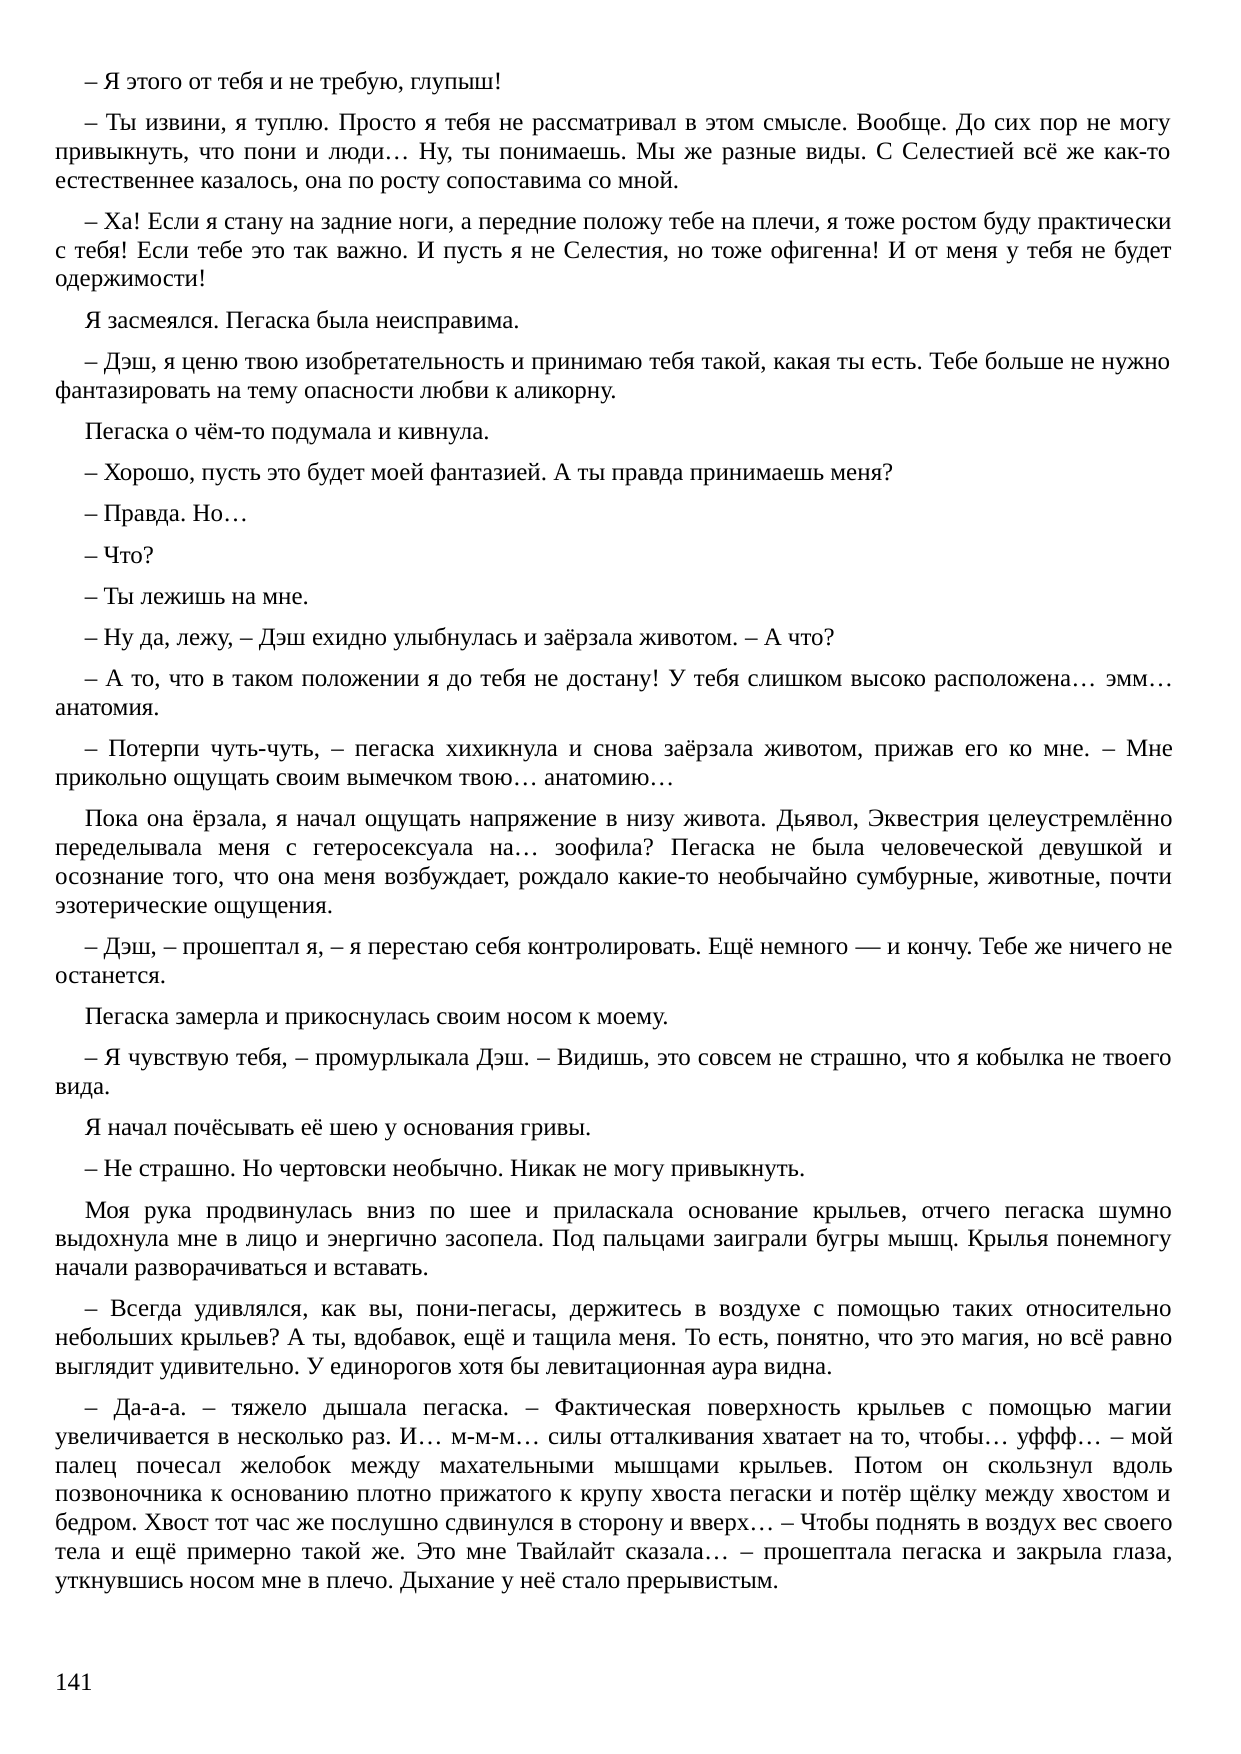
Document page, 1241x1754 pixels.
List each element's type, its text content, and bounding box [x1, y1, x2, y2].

text – Дэш, я ценю твою изобретательность и принимаю тебя такой, какая ты есть. Тебе больше не нужно фантазировать на тему опасности любви к аликорну. [55, 346, 1173, 403]
text – Правда. Но… [55, 498, 1173, 527]
text – Ты извини, я туплю. Просто я тебя не рассматривал в этом смысле. Вообще. До сих пор не могу привыкнуть, что пони и люди… Ну, ты понимаешь. Мы же разные виды. С Селестией всё же как-то естественнее казалось, она по росту сопоставима со мной. [55, 107, 1173, 193]
text – Ну да, лежу, – Дэш ехидно улыбнулась и заёрзала животом. – А что? [55, 622, 1173, 651]
text – Да-а-а. – тяжело дышала пегаска. – Фактическая поверхность крыльев с помощью магии увеличивается в несколько раз. И… м-м-м… силы отталкивания хватает на то, чтобы… уффф… – мой палец почесал желобок между махательными мышцами крыльев. Потом он скользнул вдоль позвоночника к основанию плотно прижатого к крупу хвоста пегаски и потёр щёлку между хвостом и бедром. Хвост тот час же послушно сдвинулся в сторону и вверх… – Чтобы поднять в воздух вес своего тела и ещё примерно такой же. Это мне Твайлайт сказала… – прошептала пегаска и закрыла глаза, уткнувшись носом мне в плечо. Дыхание у неё стало прерывистым. [55, 1392, 1173, 1593]
text – Я чувствую тебя, – промурлыкала Дэш. – Видишь, это совсем не страшно, что я кобылка не твоего вида. [55, 1042, 1173, 1100]
text Пегаска замерла и прикоснулась своим носом к моему. [55, 1001, 1173, 1030]
text – Не страшно. Но чертовски необычно. Никак не могу привыкнуть. [55, 1153, 1173, 1182]
text Пока она ёрзала, я начал ощущать напряжение в низу живота. Дьявол, Эквестрия целеустремлённо переделывала меня с гетеросексуала на… зоофила? Пегаска не была человеческой девушкой и осознание того, что она меня возбуждает, рождало какие-то необычайно сумбурные, животные, почти эзотерические ощущения. [55, 803, 1173, 918]
text – Ты лежишь на мне. [55, 581, 1173, 610]
text Моя рука продвинулась вниз по шее и приласкала основание крыльев, отчего пегаска шумно выдохнула мне в лицо и энергично засопела. Под пальцами заиграли бугры мышц. Крылья понемногу начали разворачиваться и вставать. [55, 1195, 1173, 1281]
text – Потерпи чуть-чуть, – пегаска хихикнула и снова заёрзала животом, прижав его ко мне. – Мне прикольно ощущать своим вымечком твою… анатомию… [55, 733, 1173, 791]
text – Всегда удивлялся, как вы, пони-пегасы, держитесь в воздухе с помощью таких относительно небольших крыльев? А ты, вдобавок, ещё и тащила меня. То есть, понятно, что это магия, но всё равно выглядит удивительно. У единорогов хотя бы левитационная аура видна. [55, 1293, 1173, 1380]
text Я начал почёсывать её шею у основания гривы. [55, 1112, 1173, 1141]
text Я засмеялся. Пегаска была неисправима. [55, 305, 1173, 333]
text – А то, что в таком положении я до тебя не достану! У тебя слишком высоко расположена… эмм… анатомия. [55, 663, 1173, 721]
text Пегаска о чём-то подумала и кивнула. [55, 416, 1173, 445]
text – Хорошо, пусть это будет моей фантазией. А ты правда принимаешь меня? [55, 457, 1173, 486]
text – Что? [55, 540, 1173, 568]
text – Дэш, – прошептал я, – я перестаю себя контролировать. Ещё немного — и кончу. Тебе же ничего не останется. [55, 931, 1173, 988]
text – Ха! Если я стану на задние ноги, а передние положу тебе на плечи, я тоже ростом буду практически с тебя! Если тебе это так важно. И пусть я не Селестия, но тоже офигенна! И от меня у тебя не будет одержимости! [55, 206, 1173, 292]
text – Я этого от тебя и не требую, глупыш! [55, 66, 1173, 95]
